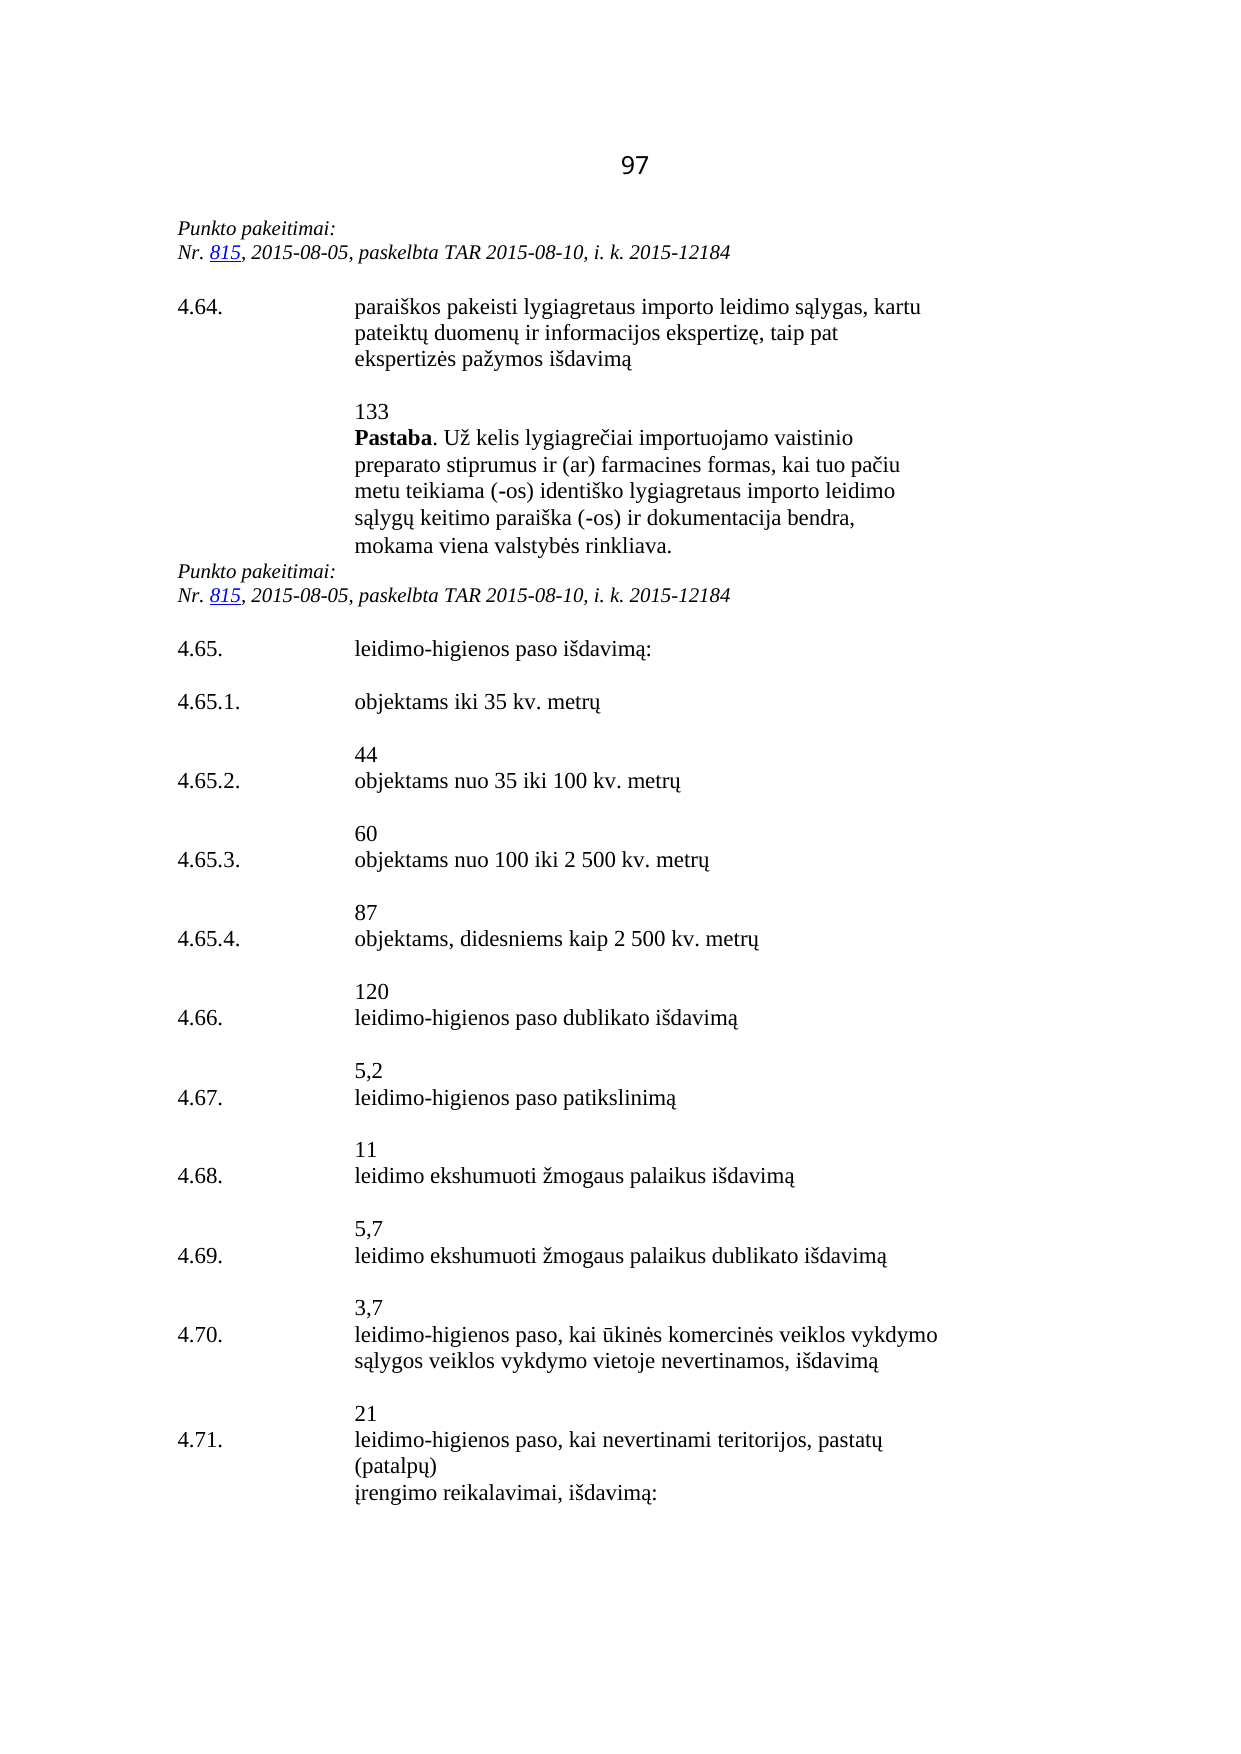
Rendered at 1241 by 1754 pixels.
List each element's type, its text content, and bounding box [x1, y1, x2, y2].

text preparato stiprumus ir (ar) farmacines formas, kai tuo pačiu [354, 451, 945, 477]
text 4.69. leidimo ekshumuoti žmogaus palaikus dublikato išdavimą 3,7 [177, 1242, 945, 1321]
text Nr. 815, 2015-08-05, paskelbta TAR 2015-08-10, i. k. 2015-12184 [177, 583, 1093, 607]
text 4.65.4. objektams, didesniems kaip 2 500 kv. metrų 120 [177, 925, 945, 1004]
text 4.65.3. objektams nuo 100 iki 2 500 kv. metrų 87 [177, 846, 945, 925]
text 4.68. leidimo ekshumuoti žmogaus palaikus išdavimą 5,7 [177, 1163, 945, 1242]
text 4.64. paraiškos pakeisti lygiagretaus importo leidimo sąlygas, kartu [177, 293, 945, 319]
text 4.65.1. objektams iki 35 kv. metrų 44 [177, 688, 945, 767]
text 4.65.2. objektams nuo 35 iki 100 kv. metrų 60 [177, 767, 945, 846]
text įrengimo reikalavimai, išdavimą: [354, 1479, 945, 1532]
text Punkto pakeitimai: [177, 559, 1093, 583]
text ekspertizės pažymos išdavimą 133 [354, 345, 945, 424]
text sąlygų keitimo paraiška (-os) ir dokumentacija bendra, [354, 503, 945, 530]
text 4.70. leidimo-higienos paso, kai ūkinės komercinės veiklos vykdymo [177, 1321, 945, 1347]
text 4.67. leidimo-higienos paso patikslinimą 11 [177, 1083, 945, 1163]
text Punkto pakeitimai: [177, 216, 1093, 240]
text Nr. 815, 2015-08-05, paskelbta TAR 2015-08-10, i. k. 2015-12184 [177, 240, 1093, 264]
text 4.71. leidimo-higienos paso, kai nevertinami teritorijos, pastatų (patalpų) [177, 1426, 945, 1479]
text 4.65. leidimo-higienos paso išdavimą: [177, 636, 945, 688]
text pateiktų duomenų ir informacijos ekspertizę, taip pat [354, 319, 945, 345]
text metu teikiama (-os) identiško lygiagretaus importo leidimo [354, 477, 945, 503]
text 4.66. leidimo-higienos paso dublikato išdavimą 5,2 [177, 1004, 945, 1083]
text Pastaba. Už kelis lygiagrečiai importuojamo vaistinio [354, 424, 945, 451]
text mokama viena valstybės rinkliava. [354, 530, 945, 559]
text sąlygos veiklos vykdymo vietoje nevertinamos, išdavimą 21 [354, 1347, 945, 1426]
